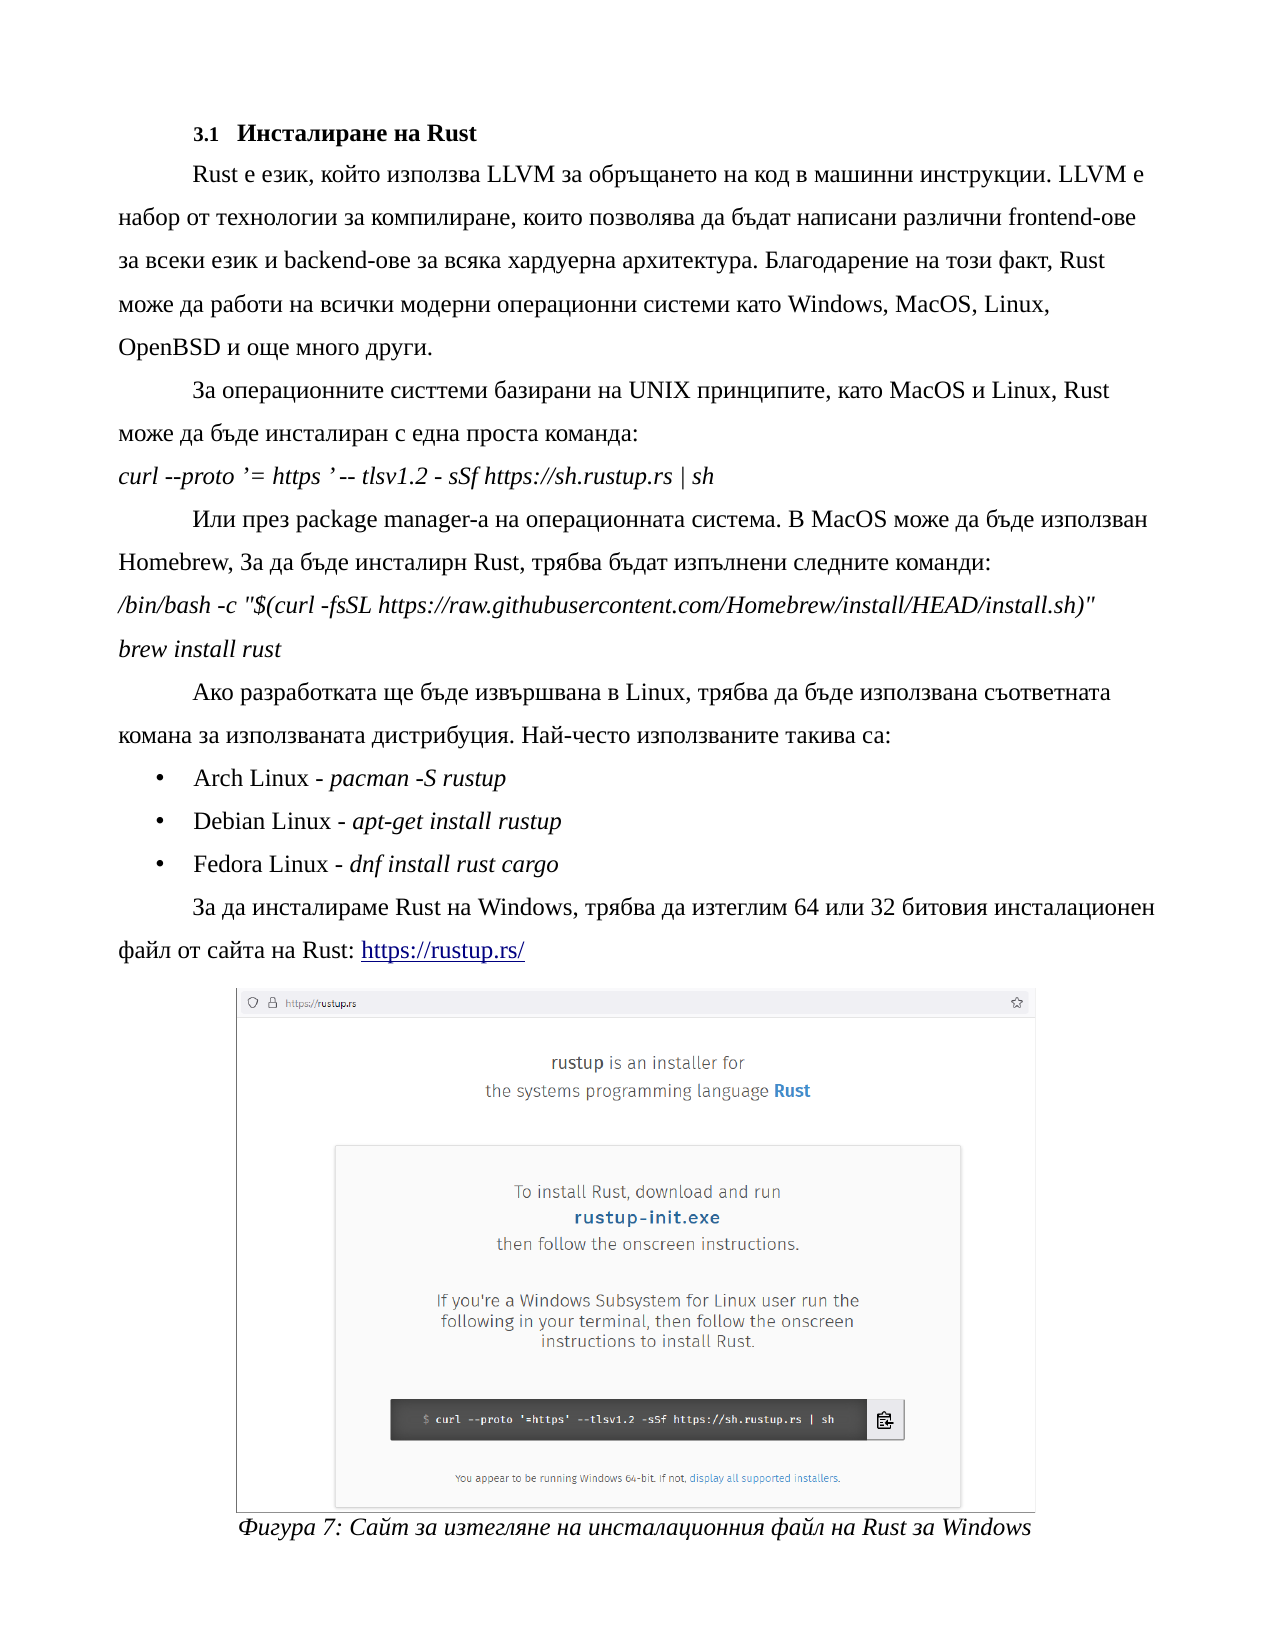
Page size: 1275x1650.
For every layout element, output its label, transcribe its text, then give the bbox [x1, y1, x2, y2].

text brew install rust [118, 634, 1157, 662]
text За да инсталираме Rust на Windows, трябва да изтеглим 64 или 32 битовия инсталационен файл от сайта на Rust: https://rustup.rs/ [118, 892, 1157, 964]
text За операционните систтеми базирани на UNIX принципите, като MacOS и Linux, Rust може да бъде инсталиран с една проста команда: [118, 375, 1157, 447]
text curl --proto ’= https ’ -- tlsv1.2 - sSf https://sh.rustup.rs | sh [118, 461, 1157, 490]
text Или през package manager-а на операционната система. В MacOS може да бъде използван Homebrew, За да бъде инсталирн Rust, трябва бъдат изпълнени следните команди: [118, 504, 1157, 576]
list Debian Linux - apt-get install rustup [156, 806, 1157, 835]
list Arch Linux - pacman -S rustup [156, 763, 1157, 792]
subtitle Инсталиране на Rust [193, 118, 1157, 147]
text /bin/bash -c "$(curl -fsSL https://raw.githubusercontent.com/Homebrew/install/HEAD/install.sh)" [118, 591, 1157, 619]
text Ако разработката ще бъде извършвана в Linux, трябва да бъде използвана съответната комана за използваната дистрибуция. Най-често използваните такива са: [118, 677, 1157, 749]
picture [236, 988, 1036, 1513]
text Фигура 7: Сайт за изтегляне на инсталационния файл на Rust за Windows [236, 1513, 1035, 1541]
list Fedora Linux - dnf install rust cargo [156, 849, 1157, 878]
text Rust е език, който използва LLVM за обръщането на код в машинни инструкции. LLVM е набор от технологии за компилиране, които позволява да бъдат написани различни frontend-ове за всеки език и backend-ове за всяка хардуерна архитектура. Благодарение на този факт, Rust може да работи на всички модерни операционни системи като Windows, MacOS, Linux, OpenBSD и още много други. [118, 159, 1157, 361]
